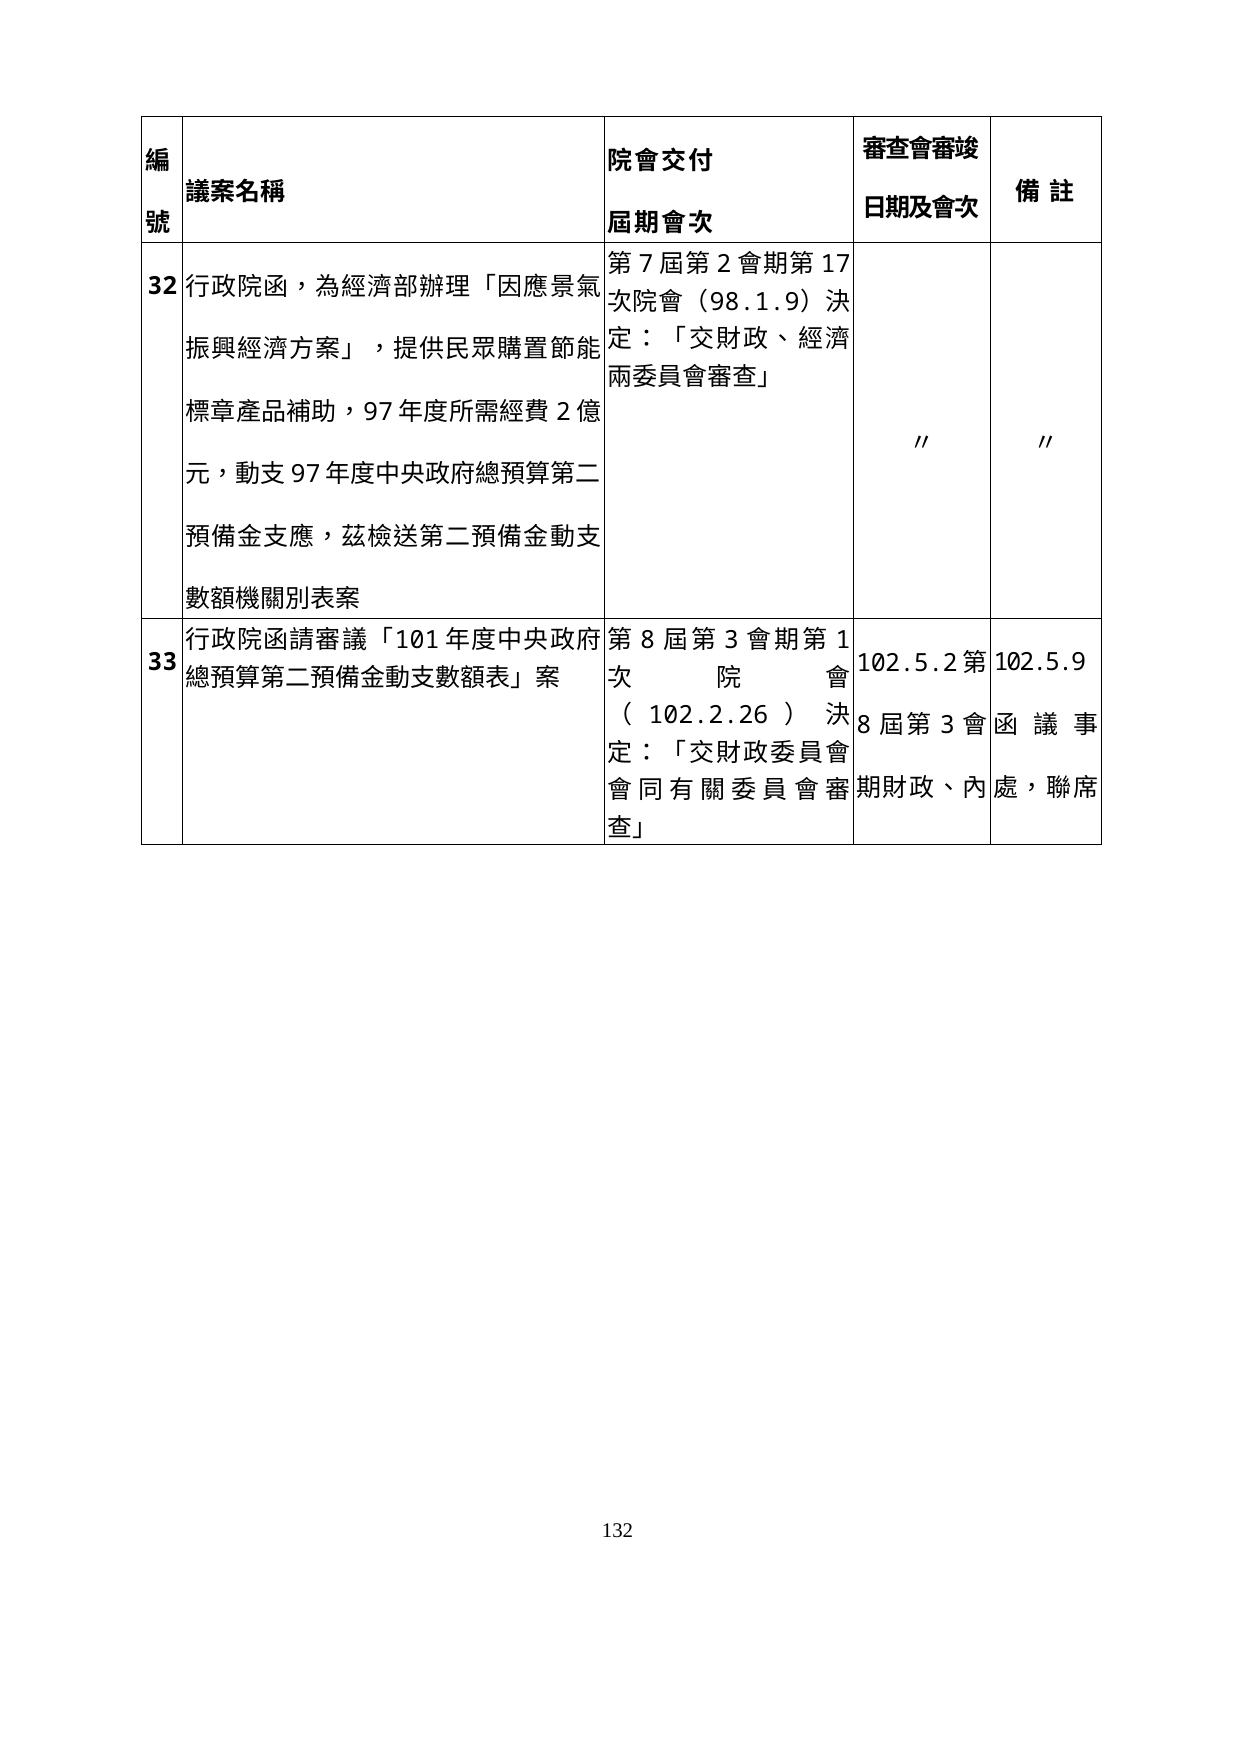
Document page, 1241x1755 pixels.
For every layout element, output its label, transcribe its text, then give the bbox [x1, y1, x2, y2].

table_cell 〃 [991, 243, 1101, 618]
table_cell 〃 [854, 243, 990, 618]
table_header 院會交付 屆期會次 [605, 117, 853, 242]
table_cell 32 [142, 243, 182, 618]
table_cell 102.5.2第8屆第3會期財政、內 [854, 619, 990, 844]
table_header 編 號 [142, 117, 182, 242]
table_cell 第7屆第2會期第17次院會（98.1.9）決定：「交財政、經濟兩委員會審查」 [605, 243, 853, 618]
table_cell 第8屆第3會期第1次院會（102.2.26）決定：「交財政委員會會同有關委員會審查」 [605, 619, 853, 844]
table_cell 行政院函請審議「101年度中央政府總預算第二預備金動支數額表」案 [183, 619, 604, 844]
table_cell 行政院函，為經濟部辦理「因應景氣振興經濟方案」，提供民眾購置節能標章產品補助，97年度所需經費2億元，動支97年度中央政府總預算第二預備金支應，茲檢送第二預備金動支數額機關別表案 [183, 243, 604, 618]
table_header 議案名稱 [183, 117, 604, 242]
table_header 備 註 [991, 117, 1101, 242]
table_cell 33 [142, 619, 182, 844]
table_cell 102.5.9函議事處，聯席 [991, 619, 1101, 844]
table_header 審查會審竣 日期及會次 [854, 117, 990, 242]
